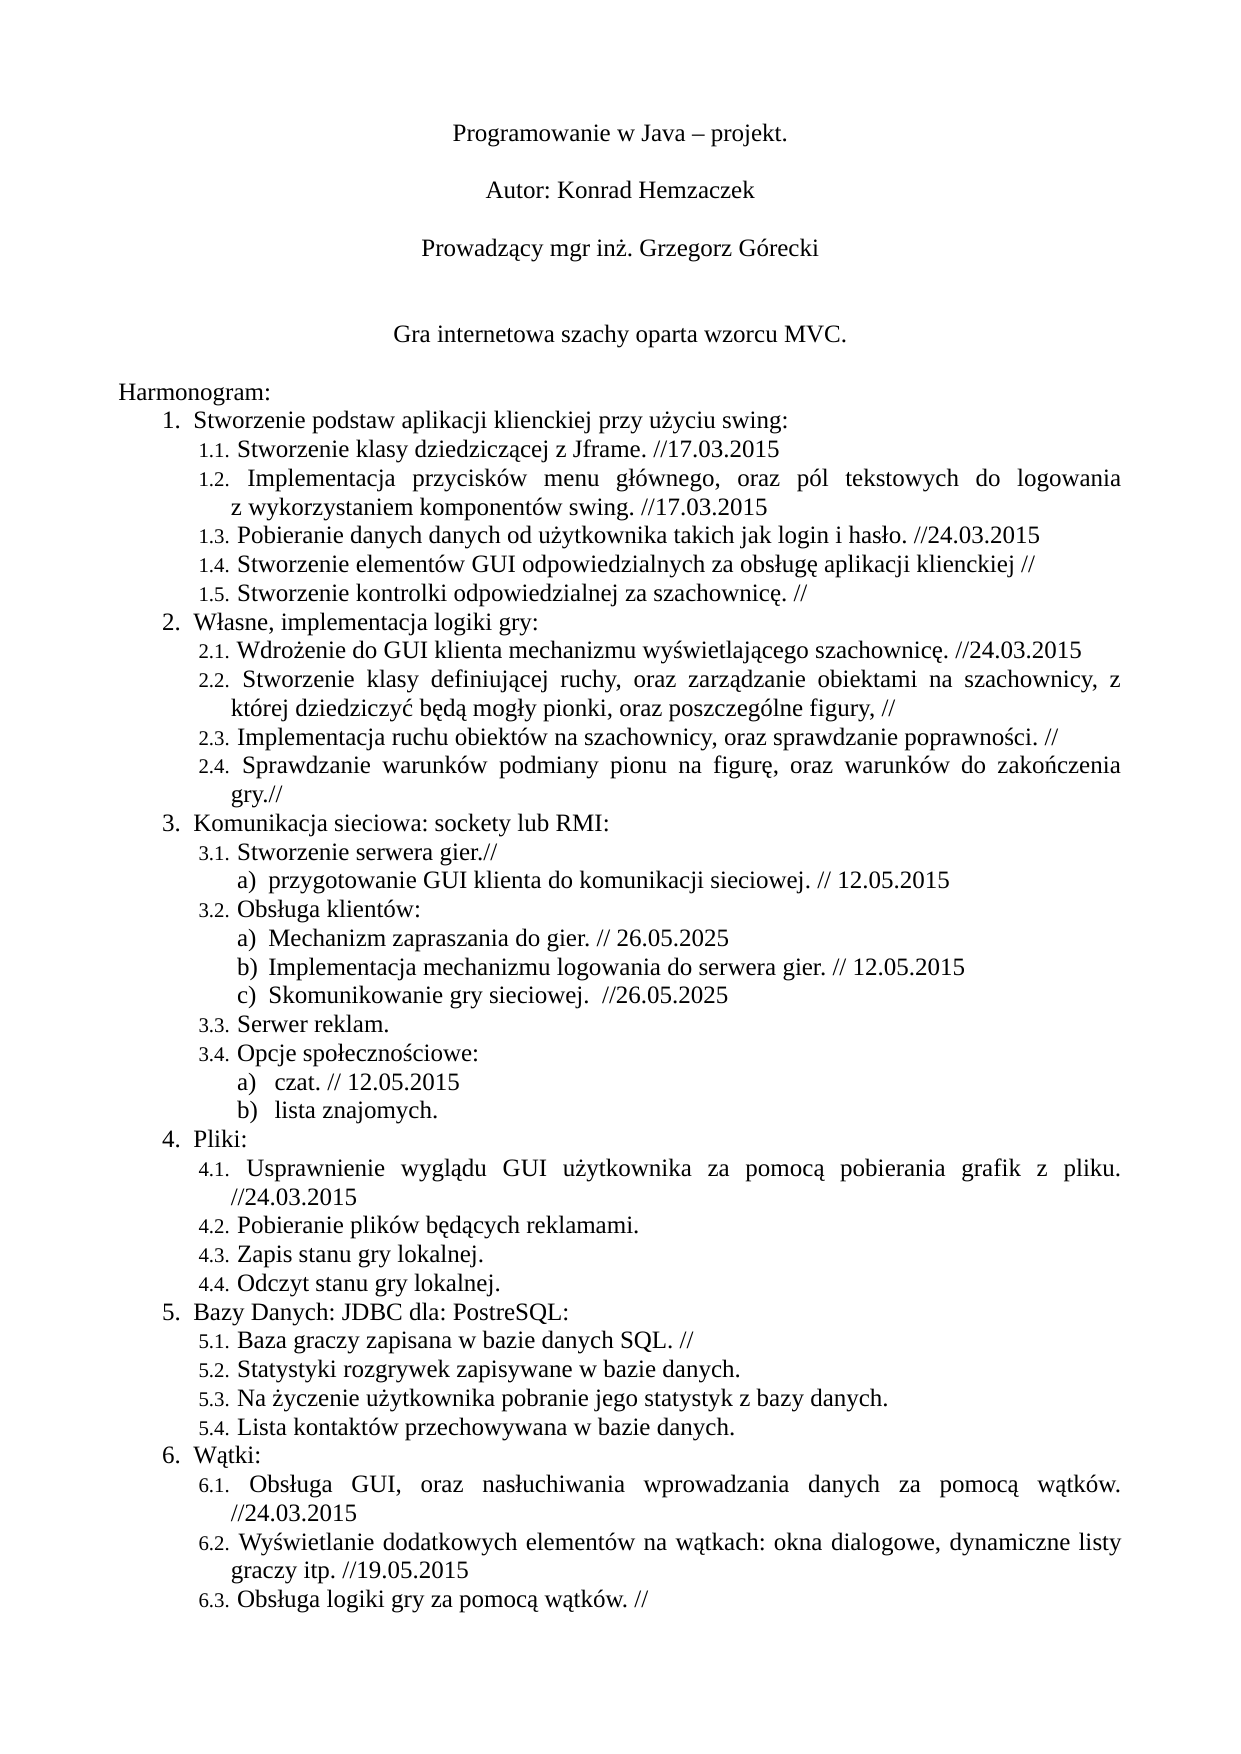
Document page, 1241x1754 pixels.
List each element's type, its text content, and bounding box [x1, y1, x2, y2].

list Stworzenie klasy definiującej ruchy, oraz zarządzanie obiektami na szachownicy, z której dziedziczyć będą mogły pionki, oraz poszczególne figury, // [193, 664, 1122, 722]
list Wdrożenie do GUI klienta mechanizmu wyświetlającego szachownicę. //24.03.2015 [193, 636, 1122, 664]
text Autor: Konrad Hemzaczek [118, 176, 1122, 204]
list Komunikacja sieciowa: sockety lub RMI: [156, 808, 1122, 837]
text Harmonogram: [118, 377, 1122, 406]
list Obsługa logiki gry za pomocą wątków. // [193, 1584, 1122, 1613]
list Statystyki rozgrywek zapisywane w bazie danych. [193, 1354, 1122, 1383]
list Usprawnienie wyglądu GUI użytkownika za pomocą pobierania grafik z pliku. //24.03.2015 [193, 1153, 1122, 1211]
list Implementacja przycisków menu głównego, oraz pól tekstowych do logowania z wykorzystaniem komponentów swing. //17.03.2015 [193, 463, 1122, 521]
list Bazy Danych: JDBC dla: PostreSQL: [156, 1297, 1122, 1326]
list Pobieranie danych danych od użytkownika takich jak login i hasło. //24.03.2015 [193, 521, 1122, 549]
list Skomunikowanie gry sieciowej. //26.05.2025 [231, 981, 1122, 1009]
list Implementacja ruchu obiektów na szachownicy, oraz sprawdzanie poprawności. // [193, 722, 1122, 751]
list czat. // 12.05.2015 [231, 1067, 1122, 1096]
list Serwer reklam. [193, 1009, 1122, 1038]
list Opcje społecznościowe: [193, 1038, 1122, 1067]
list Stworzenie elementów GUI odpowiedzialnych za obsługę aplikacji klienckiej // [193, 549, 1122, 578]
text Programowanie w Java – projekt. [118, 118, 1122, 147]
text Prowadzący mgr inż. Grzegorz Górecki [118, 233, 1122, 262]
list Mechanizm zapraszania do gier. // 26.05.2025 [231, 923, 1122, 952]
list Odczyt stanu gry lokalnej. [193, 1268, 1122, 1297]
list Wyświetlanie dodatkowych elementów na wątkach: okna dialogowe, dynamiczne listy graczy itp. //19.05.2015 [193, 1527, 1122, 1584]
list Własne, implementacja logiki gry: [156, 607, 1122, 636]
list Wątki: [156, 1441, 1122, 1469]
list Baza graczy zapisana w bazie danych SQL. // [193, 1326, 1122, 1354]
list Stworzenie serwera gier.// [193, 837, 1122, 866]
list Stworzenie klasy dziedziczącej z Jframe. //17.03.2015 [193, 434, 1122, 463]
list Stworzenie kontrolki odpowiedzialnej za szachownicę. // [193, 578, 1122, 607]
list Lista kontaktów przechowywana w bazie danych. [193, 1412, 1122, 1441]
list Obsługa GUI, oraz nasłuchiwania wprowadzania danych za pomocą wątków. //24.03.2015 [193, 1469, 1122, 1527]
list Pobieranie plików będących reklamami. [193, 1211, 1122, 1239]
list Na życzenie użytkownika pobranie jego statystyk z bazy danych. [193, 1383, 1122, 1412]
list lista znajomych. [231, 1096, 1122, 1124]
list Obsługa klientów: [193, 894, 1122, 923]
list Zapis stanu gry lokalnej. [193, 1239, 1122, 1268]
list przygotowanie GUI klienta do komunikacji sieciowej. // 12.05.2015 [231, 866, 1122, 894]
list Stworzenie podstaw aplikacji klienckiej przy użyciu swing: [156, 406, 1122, 434]
list Sprawdzanie warunków podmiany pionu na figurę, oraz warunków do zakończenia gry.// [193, 751, 1122, 808]
list Pliki: [156, 1124, 1122, 1153]
list Implementacja mechanizmu logowania do serwera gier. // 12.05.2015 [231, 952, 1122, 981]
text Gra internetowa szachy oparta wzorcu MVC. [118, 319, 1122, 348]
